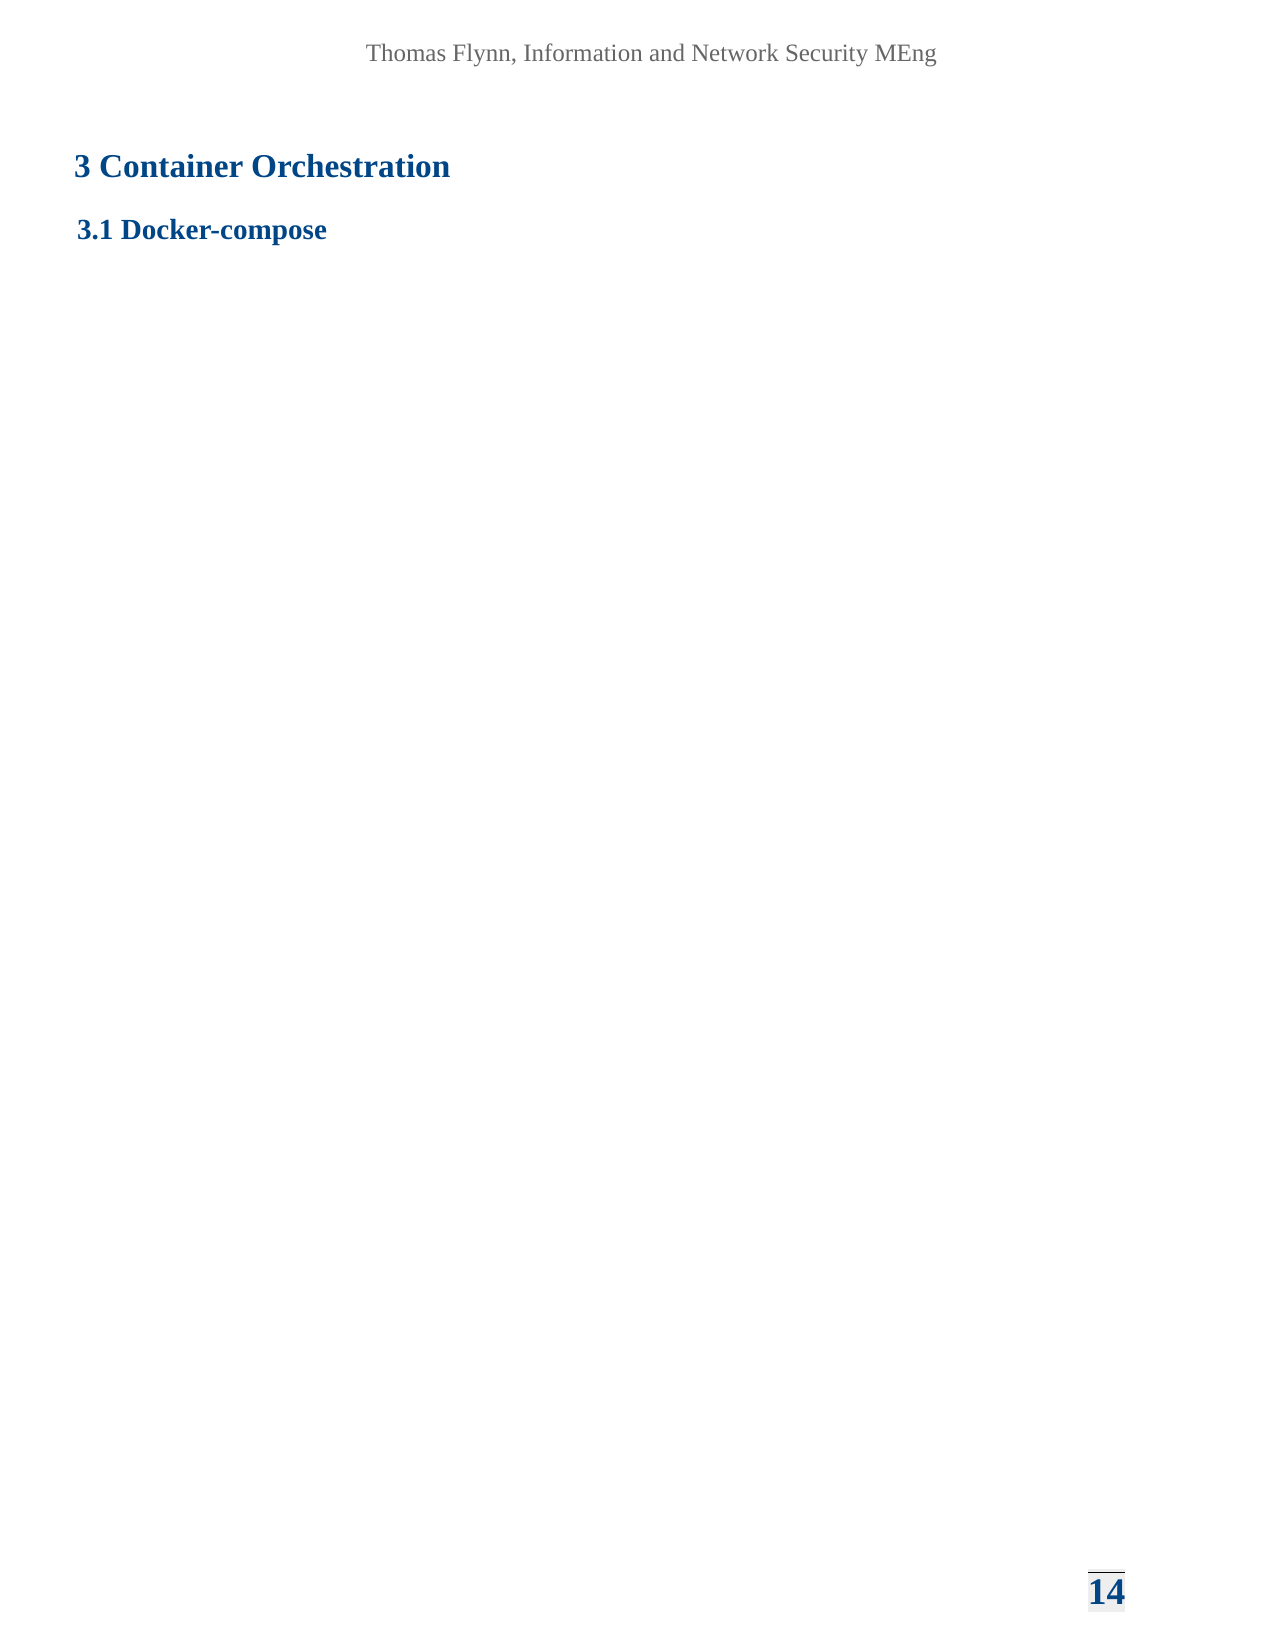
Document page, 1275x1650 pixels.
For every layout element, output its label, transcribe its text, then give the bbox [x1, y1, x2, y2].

subtitle 3.1 Docker-compose [74, 212, 1125, 246]
subtitle 3 Container Orchestration [74, 146, 1125, 184]
